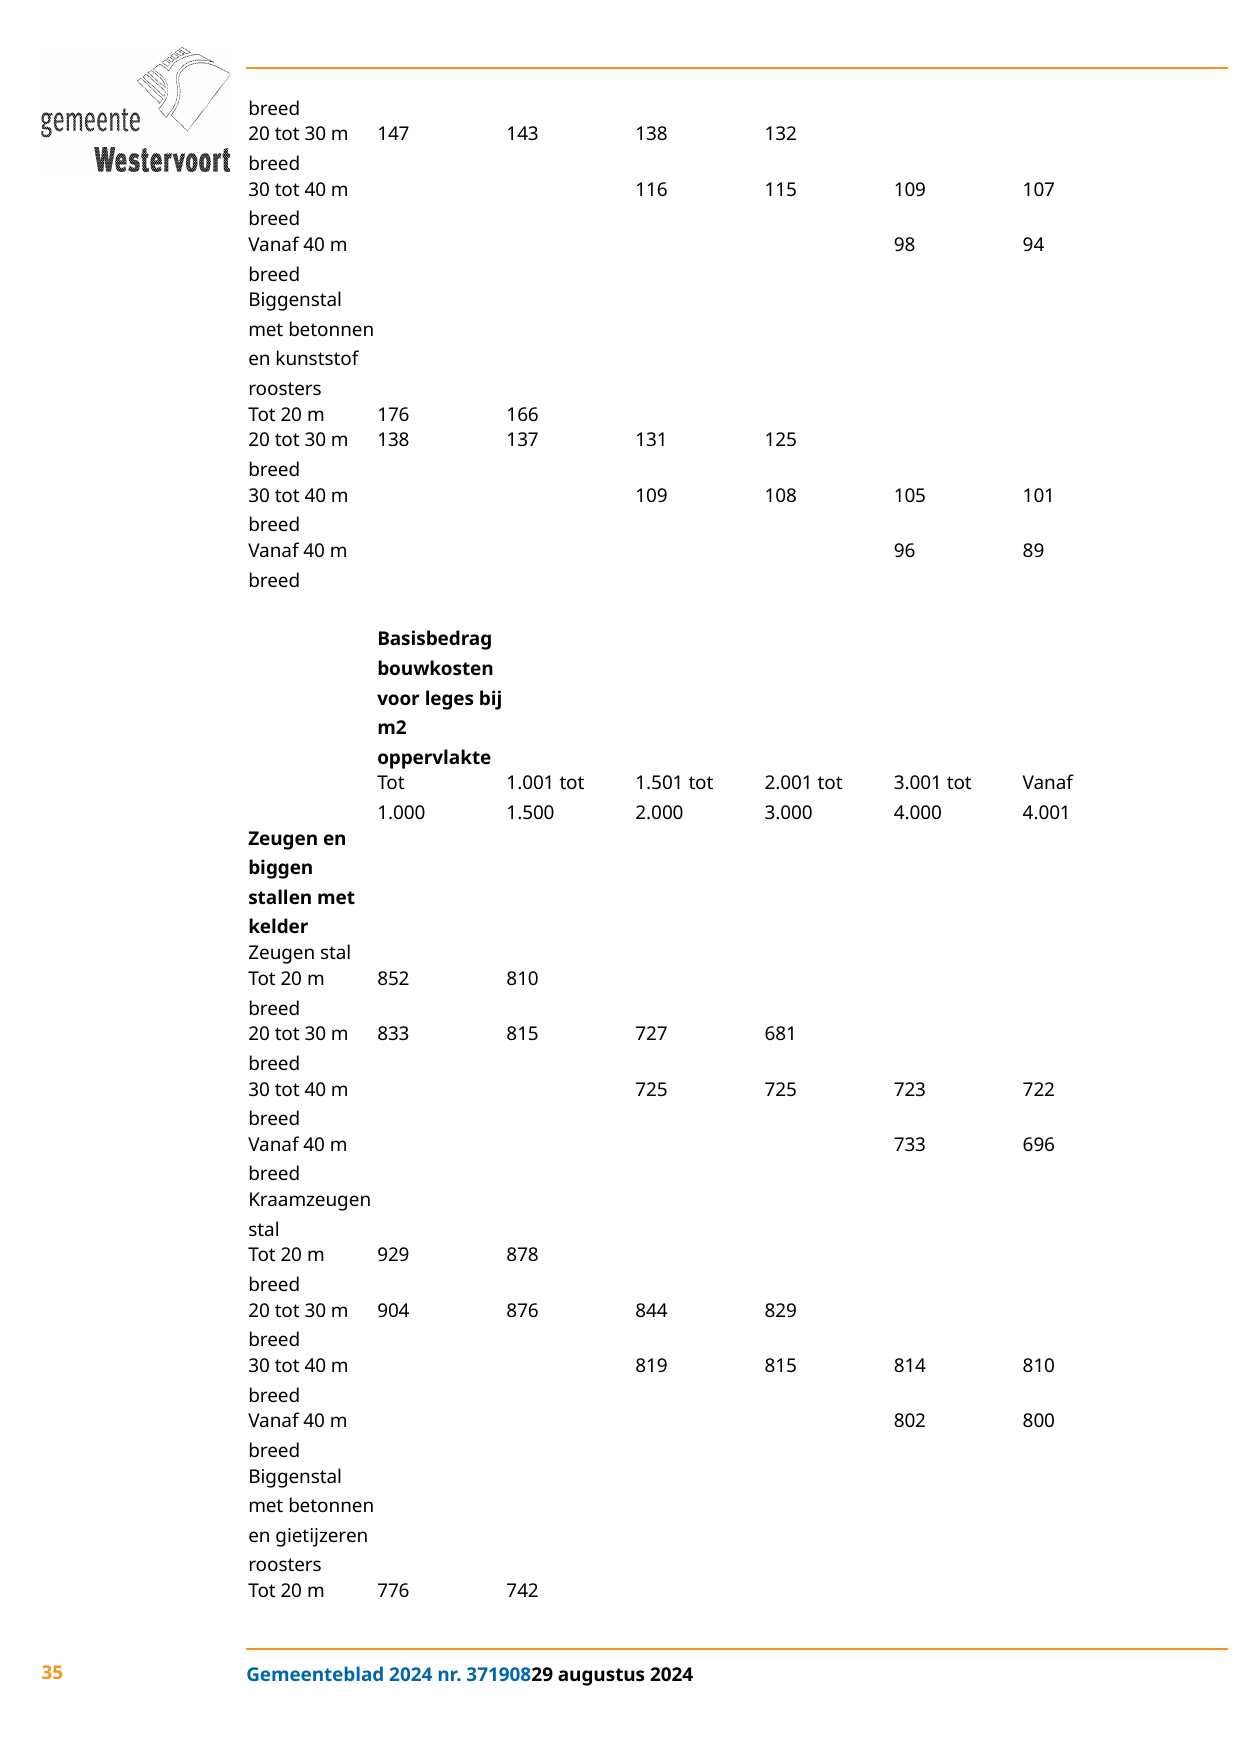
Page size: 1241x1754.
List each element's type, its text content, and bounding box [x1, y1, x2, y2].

table_cell 166 [506, 401, 635, 427]
table_cell [377, 95, 506, 121]
table_cell 20 tot 30 m breed [248, 1020, 377, 1076]
table_cell 810 [1023, 1352, 1152, 1408]
table_cell [1023, 1463, 1152, 1577]
table_cell [635, 1578, 764, 1603]
table_cell [894, 121, 1022, 176]
table_cell [635, 286, 764, 401]
table_cell [764, 1408, 893, 1463]
table_cell 138 [635, 121, 764, 176]
table_cell Tot 20 m breed [248, 965, 377, 1020]
table_header Basisbedrag bouwkosten voor leges bij m2 oppervlakte [377, 626, 506, 769]
table_cell [764, 1463, 893, 1577]
table_cell [894, 286, 1022, 401]
table_cell [1023, 1297, 1152, 1352]
table_cell [764, 95, 893, 121]
table_cell 137 [506, 427, 635, 482]
table_cell [377, 939, 506, 965]
table_cell 138 [377, 427, 506, 482]
table_cell [506, 537, 635, 593]
table_cell [1023, 1578, 1152, 1603]
table_cell 96 [894, 537, 1022, 593]
table_cell [635, 537, 764, 593]
table_cell Tot 20 m [248, 401, 377, 427]
table_cell 1.501 tot 2.000 [635, 770, 764, 825]
table_cell [377, 286, 506, 401]
table_header [248, 626, 377, 769]
table_cell [635, 939, 764, 965]
table_cell breed [248, 95, 377, 121]
table_cell [1023, 121, 1152, 176]
table_cell 109 [635, 482, 764, 537]
table_cell 725 [635, 1076, 764, 1131]
table_cell 802 [894, 1408, 1022, 1463]
table_cell 1.001 tot 1.500 [506, 770, 635, 825]
table_cell [506, 231, 635, 286]
table_cell [1023, 825, 1152, 939]
table_cell [248, 770, 377, 825]
table_cell [377, 1408, 506, 1463]
table_cell [506, 482, 635, 537]
table_cell 143 [506, 121, 635, 176]
table_cell [764, 1242, 893, 1297]
table_cell [377, 825, 506, 939]
table_cell [377, 1463, 506, 1577]
table_cell [506, 825, 635, 939]
table_cell 20 tot 30 m breed [248, 427, 377, 482]
table_cell 89 [1023, 537, 1152, 593]
table_cell [635, 1463, 764, 1577]
table_cell 815 [764, 1352, 893, 1408]
table_cell Biggenstal met betonnen en gietijzeren roosters [248, 1463, 377, 1577]
table_cell 147 [377, 121, 506, 176]
table_cell Vanaf 40 m breed [248, 537, 377, 593]
table_cell 815 [506, 1020, 635, 1076]
table_cell 115 [764, 176, 893, 231]
table_cell Biggenstal met betonnen en kunststof roosters [248, 286, 377, 401]
table_cell 904 [377, 1297, 506, 1352]
table_cell Kraamzeugen stal [248, 1186, 377, 1242]
table_cell [764, 1186, 893, 1242]
table_cell 109 [894, 176, 1022, 231]
table_cell 3.001 tot 4.000 [894, 770, 1022, 825]
table_cell 176 [377, 401, 506, 427]
table_cell 681 [764, 1020, 893, 1076]
table_cell Vanaf 40 m breed [248, 231, 377, 286]
table_cell [506, 1408, 635, 1463]
table_cell [377, 1352, 506, 1408]
table_cell [764, 965, 893, 1020]
table_cell [1023, 401, 1152, 427]
table_cell 819 [635, 1352, 764, 1408]
table_cell 929 [377, 1242, 506, 1297]
table_cell Tot 20 m breed [248, 1242, 377, 1297]
table_cell [506, 1352, 635, 1408]
table_cell 30 tot 40 m breed [248, 1352, 377, 1408]
table_cell [764, 401, 893, 427]
table_cell [894, 1186, 1022, 1242]
table_cell 94 [1023, 231, 1152, 286]
table_cell 742 [506, 1578, 635, 1603]
table_cell Tot 1.000 [377, 770, 506, 825]
table_cell [1023, 1242, 1152, 1297]
table_cell 20 tot 30 m breed [248, 121, 377, 176]
table_cell [894, 1242, 1022, 1297]
table_cell Vanaf 40 m breed [248, 1131, 377, 1186]
table_cell [894, 965, 1022, 1020]
table_cell [506, 1463, 635, 1577]
table_cell 20 tot 30 m breed [248, 1297, 377, 1352]
table_cell [506, 95, 635, 121]
table_cell [894, 427, 1022, 482]
table_cell [764, 286, 893, 401]
table_cell 107 [1023, 176, 1152, 231]
table_cell [1023, 965, 1152, 1020]
table_cell 878 [506, 1242, 635, 1297]
table_cell 723 [894, 1076, 1022, 1131]
table_cell [635, 95, 764, 121]
table_cell Tot 20 m [248, 1578, 377, 1603]
table_cell 800 [1023, 1408, 1152, 1463]
table_cell 2.001 tot 3.000 [764, 770, 893, 825]
table_cell [894, 1463, 1022, 1577]
table_cell [894, 1020, 1022, 1076]
table_cell 844 [635, 1297, 764, 1352]
table_cell [506, 176, 635, 231]
table_cell 30 tot 40 m breed [248, 482, 377, 537]
table_cell 101 [1023, 482, 1152, 537]
table_cell Vanaf 40 m breed [248, 1408, 377, 1463]
table_cell [377, 231, 506, 286]
table_cell [506, 1076, 635, 1131]
table_cell 876 [506, 1297, 635, 1352]
table_cell [764, 537, 893, 593]
table_cell [506, 939, 635, 965]
table_cell [506, 1186, 635, 1242]
table_cell [894, 939, 1022, 965]
table_cell [635, 1242, 764, 1297]
table_cell [377, 1076, 506, 1131]
table_cell [894, 825, 1022, 939]
table_cell [377, 176, 506, 231]
table_cell [764, 939, 893, 965]
table_cell 852 [377, 965, 506, 1020]
table_cell 722 [1023, 1076, 1152, 1131]
table_cell [377, 1186, 506, 1242]
table_cell [635, 231, 764, 286]
table_cell [1023, 1020, 1152, 1076]
table_cell 833 [377, 1020, 506, 1076]
table_cell [635, 1408, 764, 1463]
table_cell [764, 231, 893, 286]
table_cell Zeugen en biggen stallen met kelder [248, 825, 377, 939]
table_cell 125 [764, 427, 893, 482]
table_cell 814 [894, 1352, 1022, 1408]
picture [41, 47, 231, 172]
table_cell 725 [764, 1076, 893, 1131]
table_cell [1023, 427, 1152, 482]
table_cell Vanaf 4.001 [1023, 770, 1152, 825]
table_cell 105 [894, 482, 1022, 537]
table_cell [377, 1131, 506, 1186]
table_cell [894, 95, 1022, 121]
table_cell 30 tot 40 m breed [248, 1076, 377, 1131]
table_cell [764, 1578, 893, 1603]
table_cell [894, 1297, 1022, 1352]
table_cell 30 tot 40 m breed [248, 176, 377, 231]
table_cell 776 [377, 1578, 506, 1603]
table_cell 132 [764, 121, 893, 176]
table_cell [635, 1131, 764, 1186]
table_cell 108 [764, 482, 893, 537]
table_cell [635, 965, 764, 1020]
table_cell [1023, 939, 1152, 965]
table_cell [635, 825, 764, 939]
table_cell 116 [635, 176, 764, 231]
table_cell [1023, 95, 1152, 121]
table_cell 696 [1023, 1131, 1152, 1186]
table_cell 733 [894, 1131, 1022, 1186]
table_cell [894, 401, 1022, 427]
table_cell 810 [506, 965, 635, 1020]
table_cell [377, 482, 506, 537]
table_cell [764, 825, 893, 939]
table_cell [1023, 286, 1152, 401]
table_cell 829 [764, 1297, 893, 1352]
table_cell 727 [635, 1020, 764, 1076]
table_cell [894, 1578, 1022, 1603]
table_cell [506, 1131, 635, 1186]
table_cell [1023, 1186, 1152, 1242]
table_cell [635, 1186, 764, 1242]
table_cell 98 [894, 231, 1022, 286]
table_cell 131 [635, 427, 764, 482]
table_cell [377, 537, 506, 593]
table_cell [635, 401, 764, 427]
table_cell [764, 1131, 893, 1186]
table_cell [506, 286, 635, 401]
table_cell Zeugen stal [248, 939, 377, 965]
